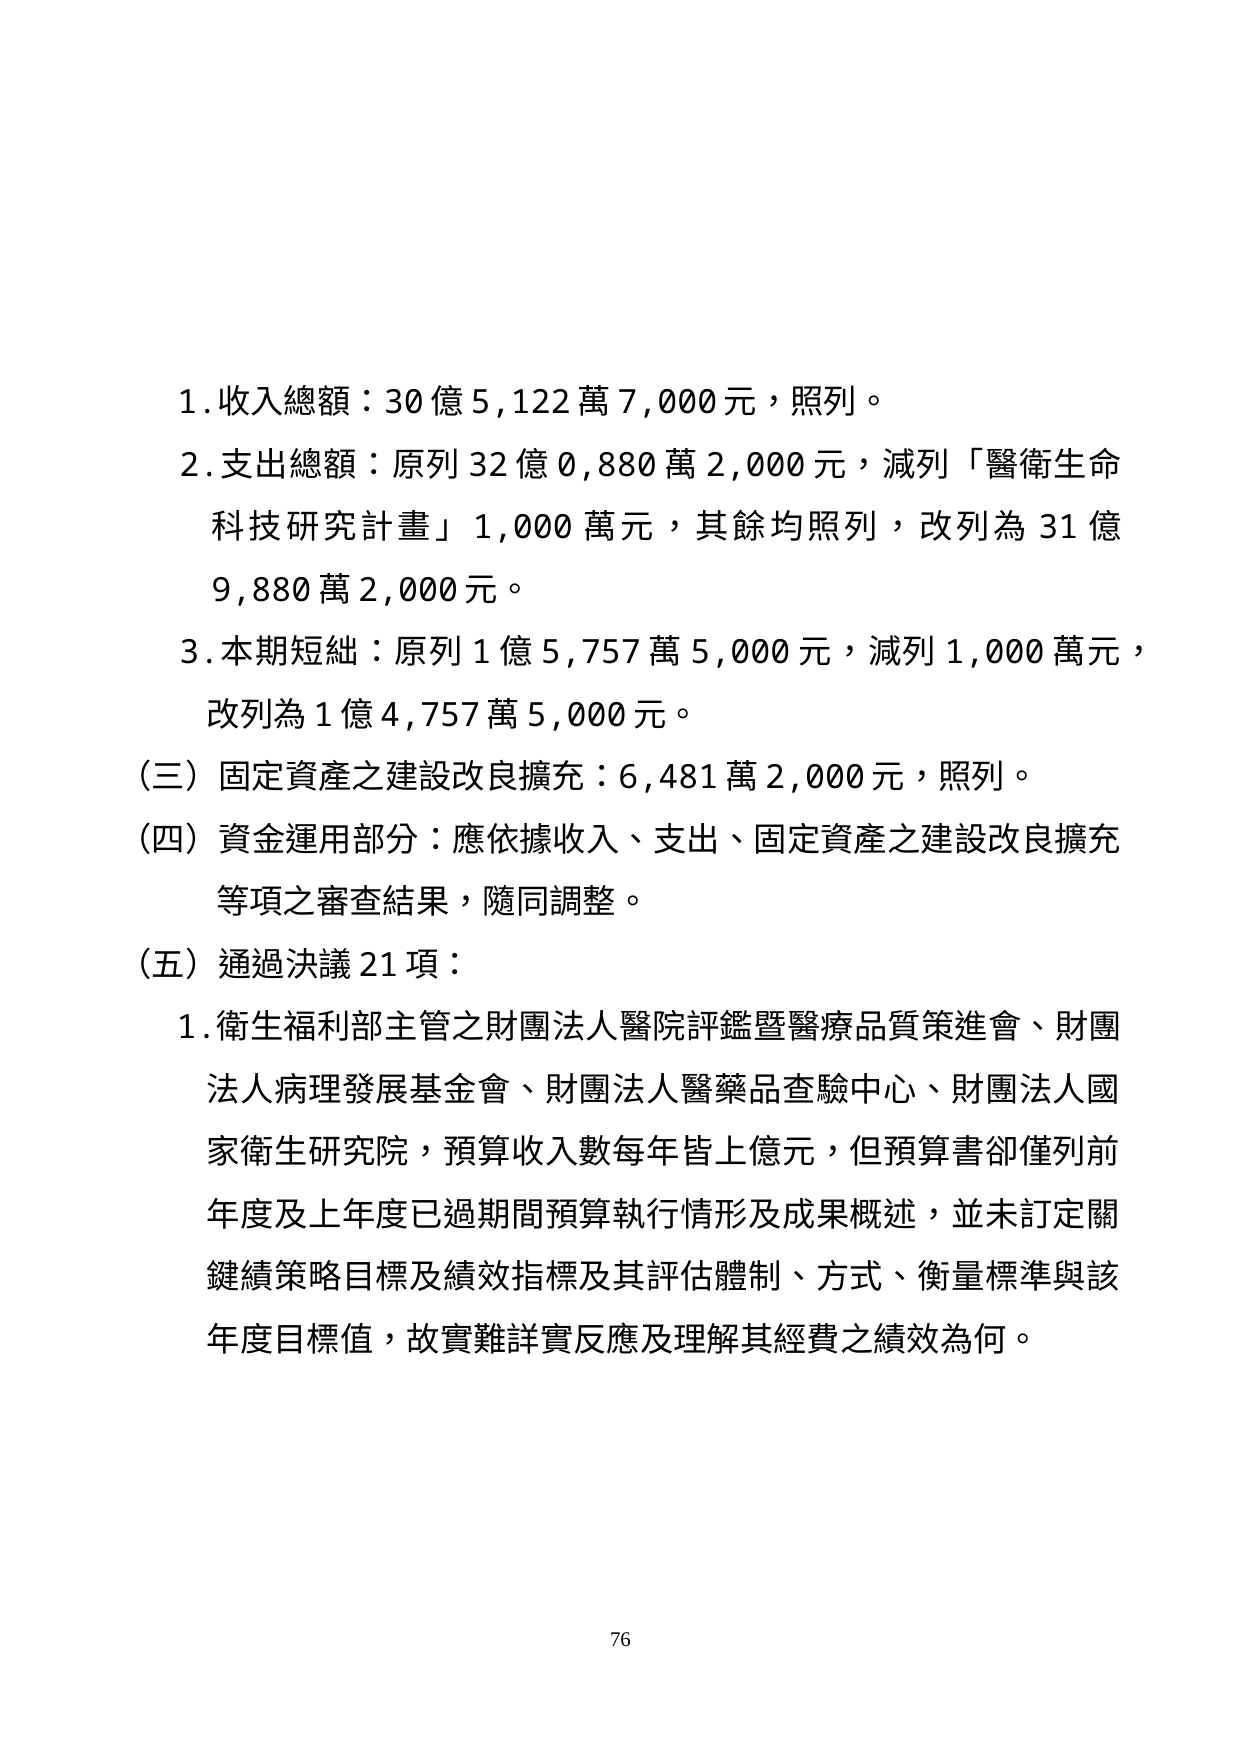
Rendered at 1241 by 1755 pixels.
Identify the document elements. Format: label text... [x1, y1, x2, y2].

text （四）資金運用部分：應依據收入、支出、固定資產之建設改良擴充等項之審查結果，隨同調整。 [118, 795, 1122, 920]
text 2.支出總額：原列32億0,880萬2,000元，減列「醫衛生命科技研究計畫」1,000萬元，其餘均照列，改列為31億9,880萬2,000元。 [179, 420, 1122, 608]
text 3.本期短絀：原列1億5,757萬5,000元，減列1,000萬元，改列為1億4,757萬5,000元。 [179, 608, 1122, 733]
text （五）通過決議21項： [118, 920, 1122, 983]
text 1.衛生福利部主管之財團法人醫院評鑑暨醫療品質策進會、財團法人病理發展基金會、財團法人醫藥品查驗中心、財團法人國家衛生研究院，預算收入數每年皆上億元，但預算書卻僅列前年度及上年度已過期間預算執行情形及成果概述，並未訂定關鍵績策略目標及績效指標及其評估體制、方式、衡量標準與該年度目標值，故實難詳實反應及理解其經費之績效為何。 [176, 983, 1122, 1358]
text 1.收入總額：30億5,122萬7,000元，照列。 [118, 358, 1122, 420]
text （三）固定資產之建設改良擴充：6,481萬2,000元，照列。 [118, 733, 1122, 795]
